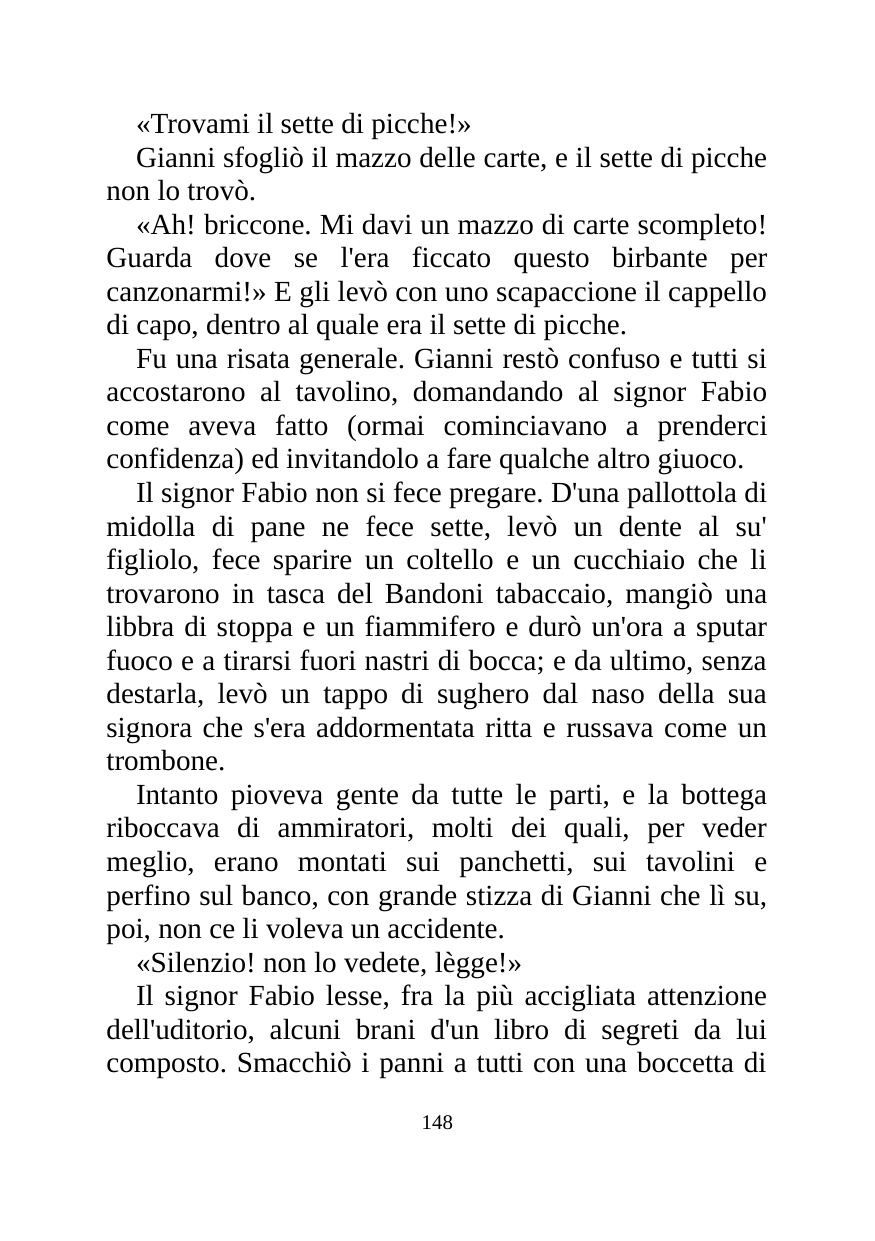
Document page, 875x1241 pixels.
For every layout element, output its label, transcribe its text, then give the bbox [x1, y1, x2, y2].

text «Ah! briccone. Mi davi un mazzo di carte scompleto! Guarda dove se l'era ficcato questo birbante per canzonarmi!» E gli levò con uno scapaccione il cappello di capo, dentro al quale era il sette di picche. [106, 207, 768, 341]
text Intanto pioveva gente da tutte le parti, e la bottega riboccava di ammiratori, molti dei quali, per veder meglio, erano montati sui panchetti, sui tavolini e perfino sul banco, con grande stizza di Gianni che lì su, poi, non ce li voleva un accidente. [106, 777, 768, 945]
text Il signor Fabio non si fece pregare. D'una pallottola di midolla di pane ne fece sette, levò un dente al su' figliolo, fece sparire un coltello e un cucchiaio che li trovarono in tasca del Bandoni tabaccaio, mangiò una libbra di stoppa e un fiammifero e durò un'ora a sputar fuoco e a tirarsi fuori nastri di bocca; e da ultimo, senza destarla, levò un tappo di sughero dal naso della sua signora che s'era addormentata ritta e russava come un trombone. [106, 475, 768, 777]
text «Silenzio! non lo vedete, lègge!» [106, 945, 768, 978]
text Fu una risata generale. Gianni restò confuso e tutti si accostarono al tavolino, domandando al signor Fabio come aveva fatto (ormai cominciavano a prenderci confidenza) ed invitandolo a fare qualche altro giuoco. [106, 341, 768, 475]
text «Trovami il sette di picche!» [106, 106, 768, 140]
text Il signor Fabio lesse, fra la più accigliata attenzione dell'uditorio, alcuni brani d'un libro di segreti da lui composto. Smacchiò i panni a tutti con una boccetta di [106, 978, 768, 1079]
text Gianni sfogliò il mazzo delle carte, e il sette di picche non lo trovò. [106, 140, 768, 207]
